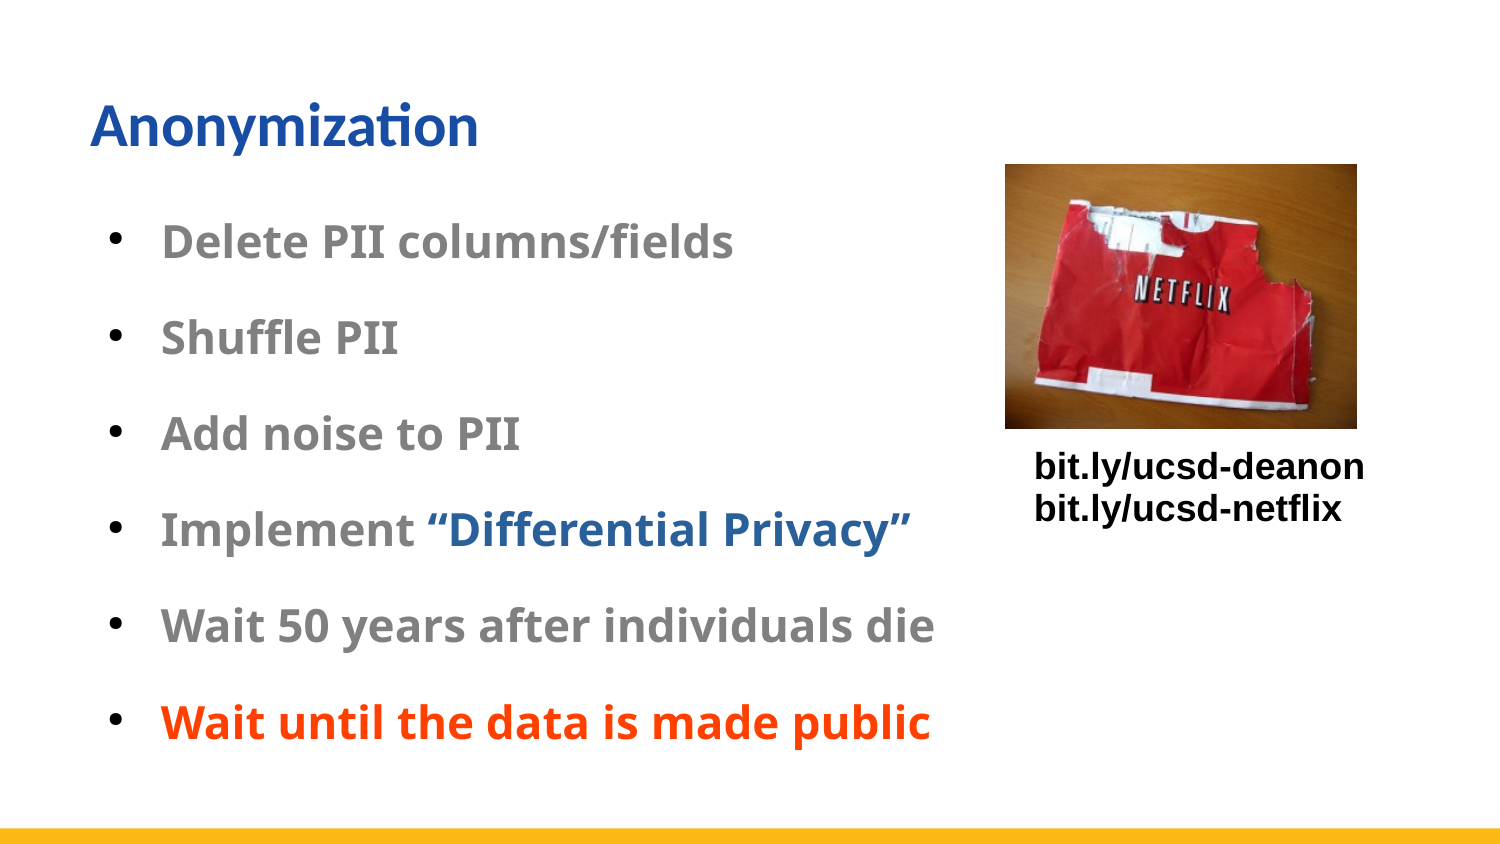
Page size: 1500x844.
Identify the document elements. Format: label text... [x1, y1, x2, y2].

text_box bit.ly/ucsd-deanon bit.ly/ucsd-netflix [1019, 438, 1486, 537]
list Delete PII columns/fields Shuffle PII Add noise to PII Implement “Differential Privacy” Wait 50 years after individuals die Wait until the data is made public [90, 200, 1441, 796]
picture [1005, 164, 1357, 429]
title Anonymization [75, 0, 1425, 197]
